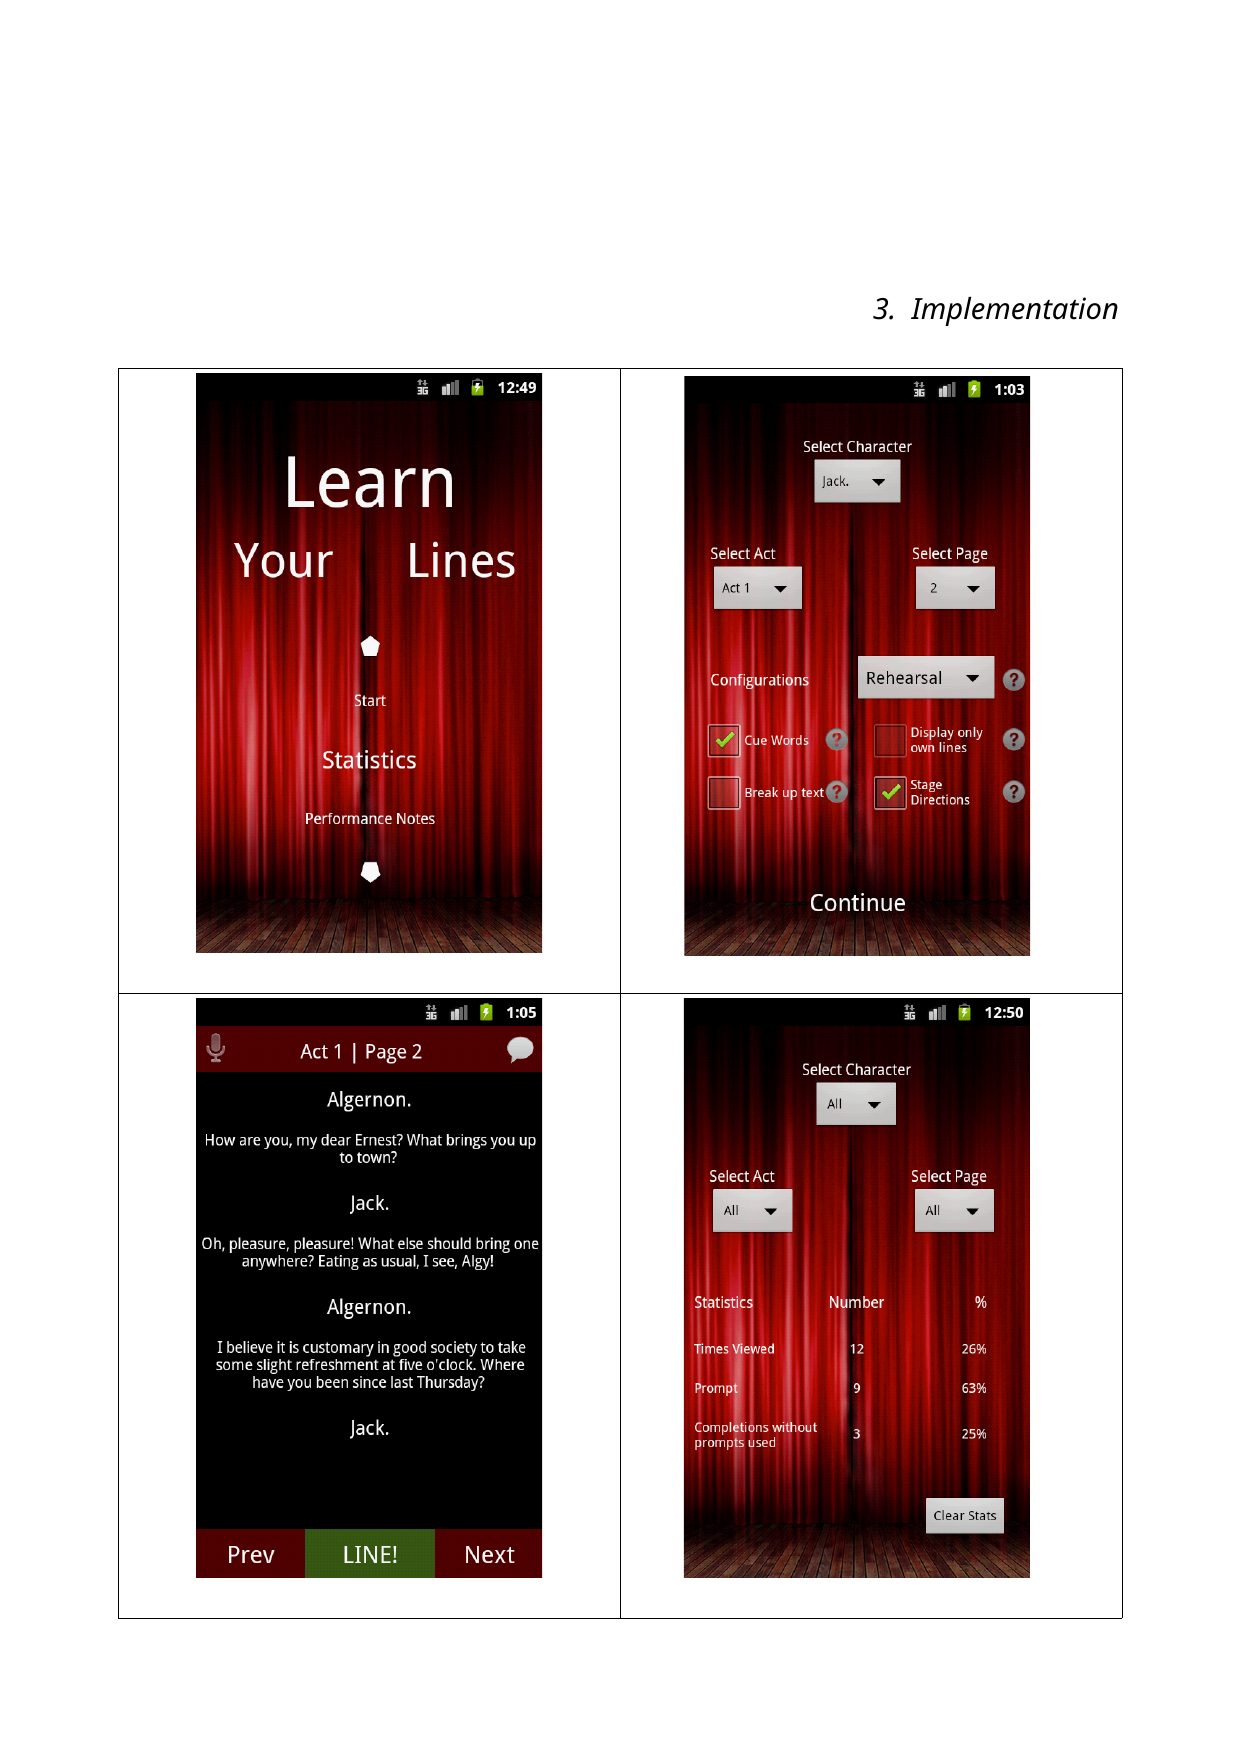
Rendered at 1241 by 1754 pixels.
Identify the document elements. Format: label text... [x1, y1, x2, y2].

picture [683, 998, 1030, 1578]
table_cell [621, 994, 1122, 1618]
picture [196, 373, 543, 953]
table_cell [119, 994, 620, 1618]
list 3. Implementation [493, 288, 1122, 328]
picture [196, 998, 543, 1578]
table_header [621, 369, 1122, 993]
table_header [119, 369, 620, 993]
picture [684, 376, 1031, 956]
